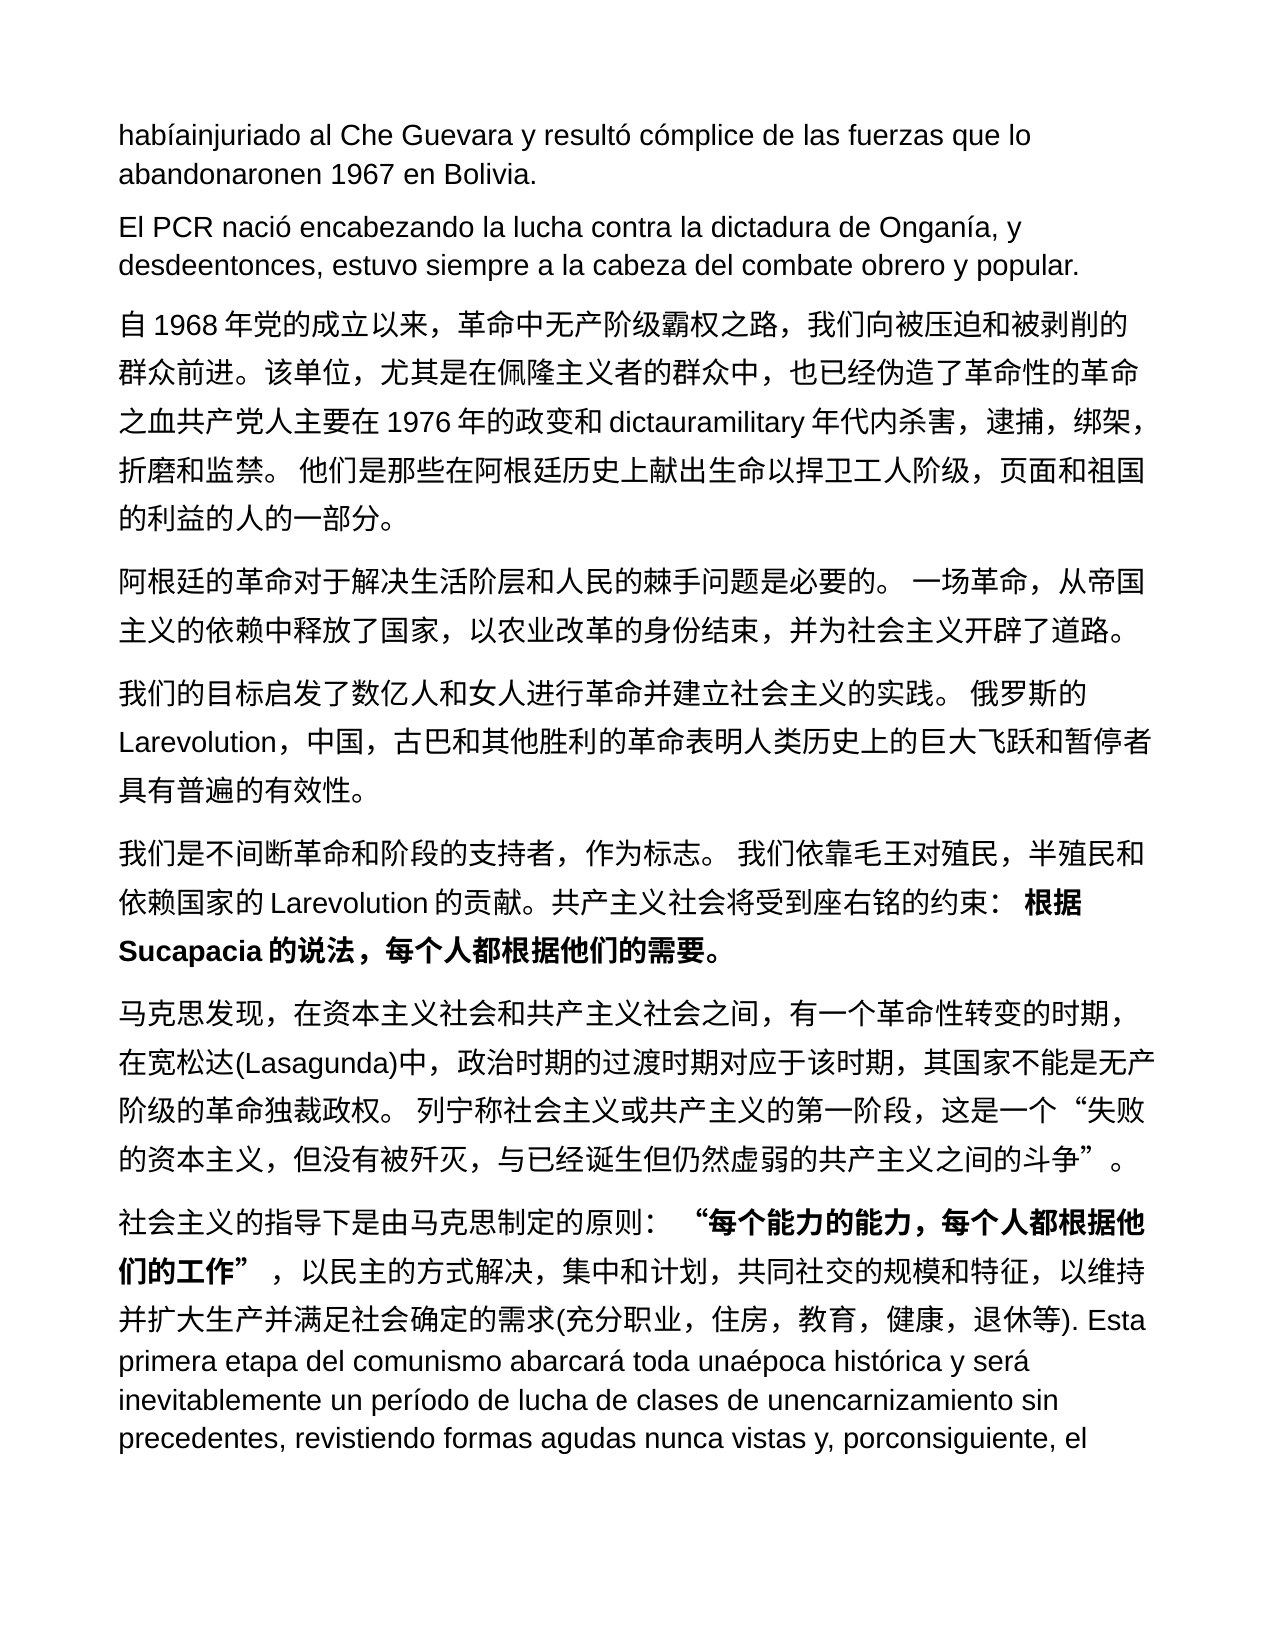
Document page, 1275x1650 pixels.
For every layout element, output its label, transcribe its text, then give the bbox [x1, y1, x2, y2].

text 社会主义的指导下是由马克思制定的原则： “每个能力的能力，每个人都根据他们的工作” ，以民主的方式解决，集中和计划，共同社交的规模和特征，以维持并扩大生产并满足社会确定的需求(充分职业，住房，教育，健康，退休等). Esta primera etapa del comunismo abarcará toda unaépoca histórica y será inevitablemente un período de lucha de clases de unencarnizamiento sin precedentes, revistiendo formas agudas nunca vistas y, porconsiguiente, el [118, 1199, 1157, 1454]
text habíainjuriado al Che Guevara y resultó cómplice de las fuerzas que lo abandonaronen 1967 en Bolivia. [118, 118, 1157, 190]
text 阿根廷的革命对于解决生活阶层和人民的棘手问题是必要的。 一场革命，从帝国主义的依赖中释放了国家，以农业改革的身份结束，并为社会主义开辟了道路。 [118, 559, 1157, 649]
text 我们是不间断革命和阶段的支持者，作为标志。 我们依靠毛王对殖民，半殖民和依赖国家的Larevolution的贡献。共产主义社会将受到座右铭的约束： 根据Sucapacia的说法，每个人都根据他们的需要。 [118, 831, 1157, 970]
text 马克思发现，在资本主义社会和共产主义社会之间，有一个革命性转变的时期，在宽松达(Lasagunda)中，政治时期的过渡时期对应于该时期，其国家不能是无产阶级的革命独裁政权。 列宁称社会主义或共产主义的第一阶段，这是一个“失败的资本主义，但没有被歼灭，与已经诞生但仍然虚弱的共产主义之间的斗争”。 [118, 991, 1157, 1179]
text El PCR nació encabezando la lucha contra la dictadura de Onganía, y desdeentonces, estuvo siempre a la cabeza del combate obrero y popular. [118, 210, 1157, 282]
text 自1968年党的成立以来，革命中无产阶级霸权之路，我们向被压迫和被剥削的群众前进。该单位，尤其是在佩隆主义者的群众中，也已经伪造了革命性的革命之血共产党人主要在1976年的政变和dictauramilitary年代内杀害，逮捕，绑架，折磨和监禁。 他们是那些在阿根廷历史上献出生命以捍卫工人阶级，页面和祖国的利益的人的一部分。 [118, 301, 1157, 538]
text 我们的目标启发了数亿人和女人进行革命并建立社会主义的实践。 俄罗斯的Larevolution，中国，古巴和其他胜利的革命表明人类历史上的巨大飞跃和暂停者具有普遍的有效性。 [118, 670, 1157, 810]
